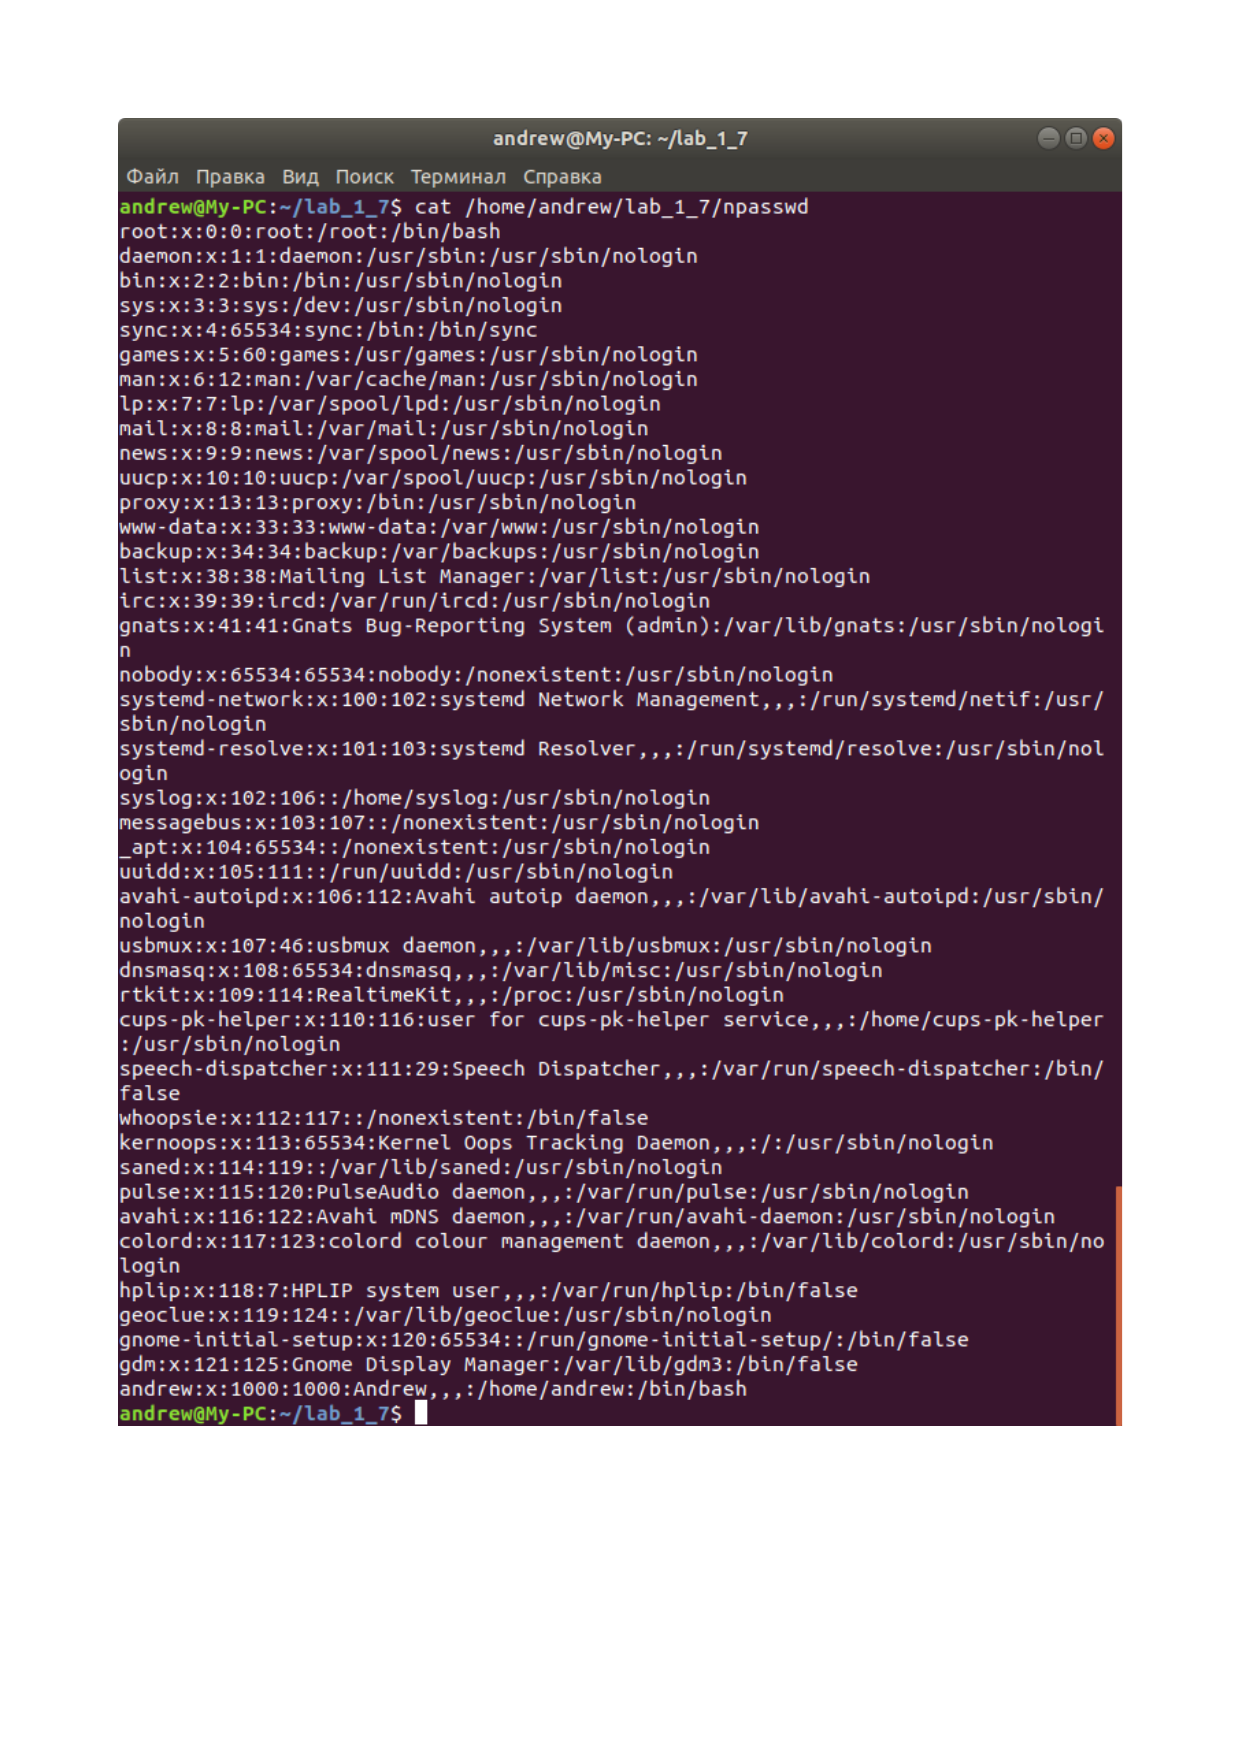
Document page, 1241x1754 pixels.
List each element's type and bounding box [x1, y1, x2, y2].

picture [118, 118, 1123, 1426]
